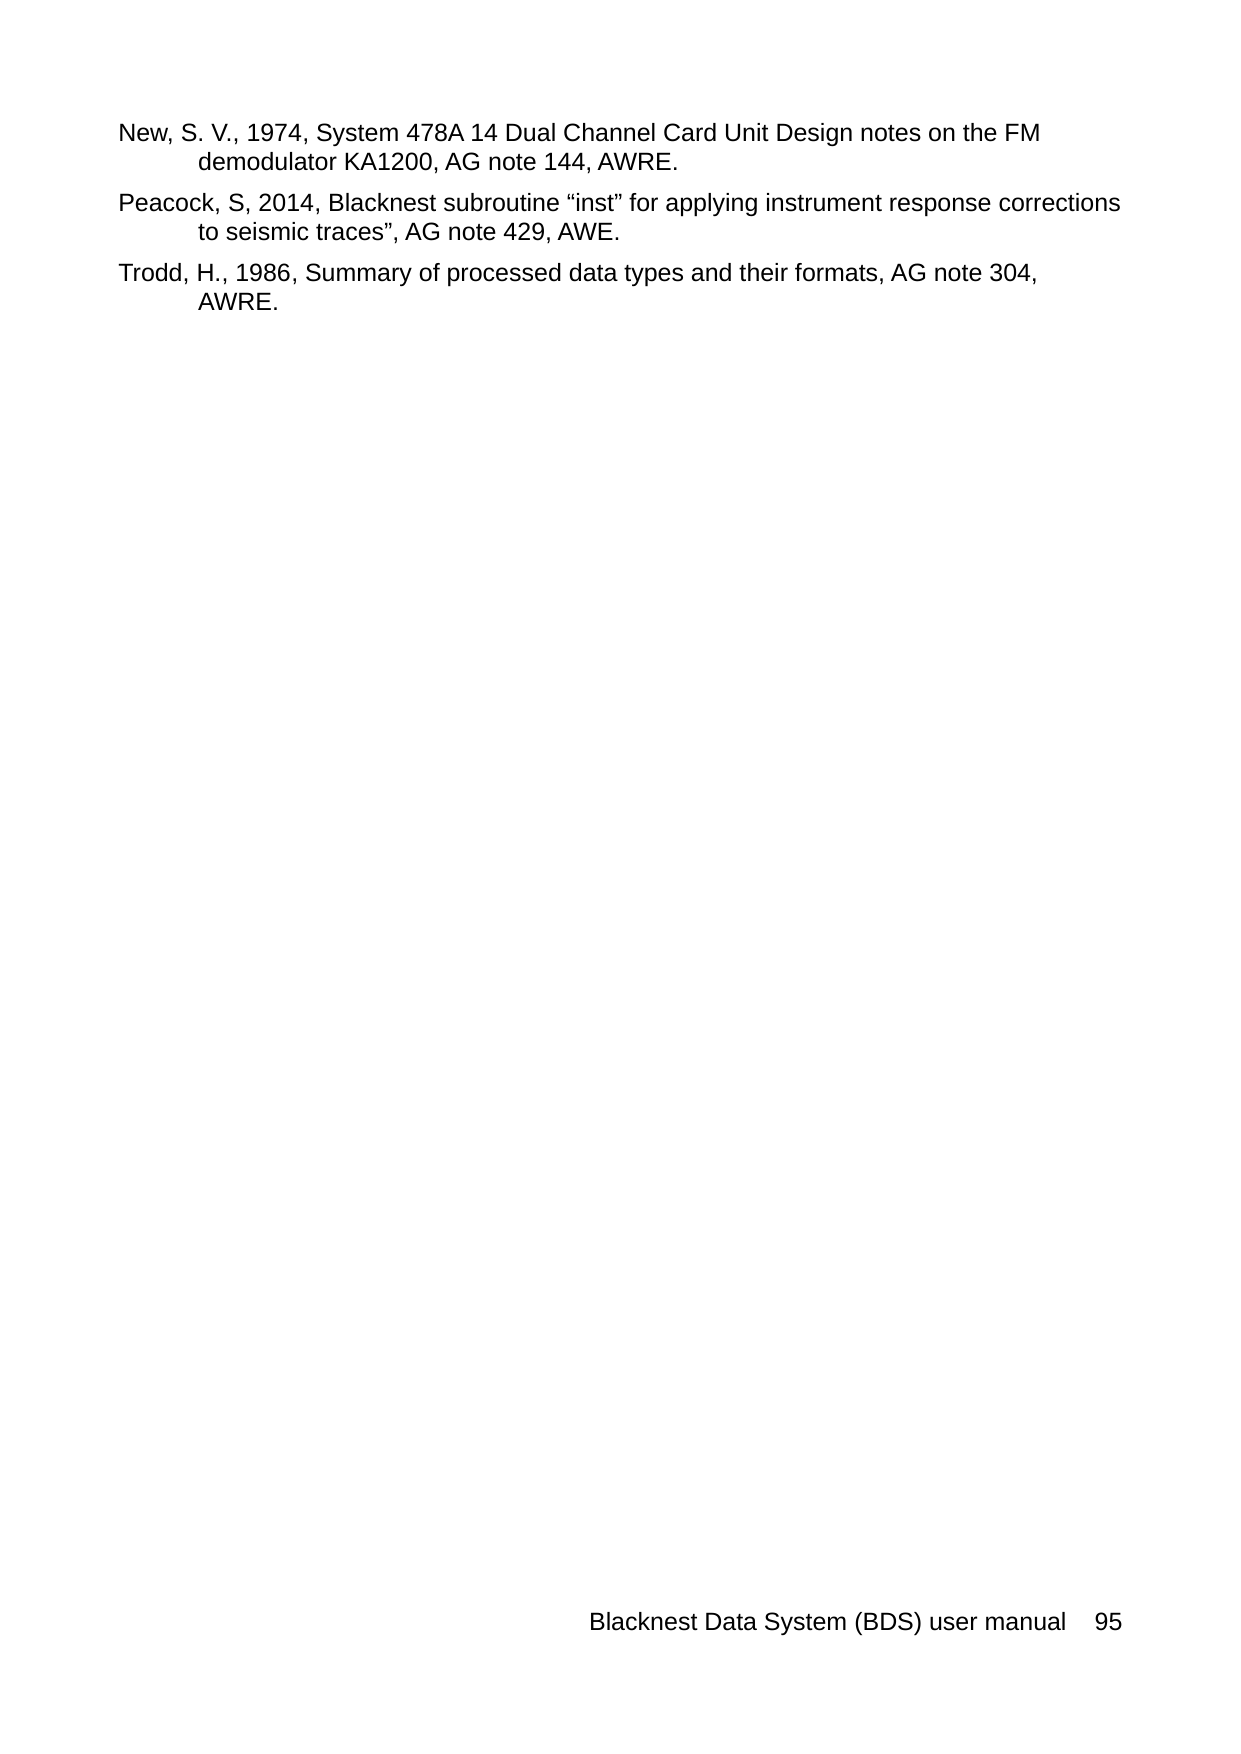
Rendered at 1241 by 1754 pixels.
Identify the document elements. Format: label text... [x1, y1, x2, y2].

text Peacock, S, 2014, Blacknest subroutine “inst” for applying instrument response corrections to seismic traces”, AG note 429, AWE. [118, 188, 1122, 246]
text New, S. V., 1974, System 478A 14 Dual Channel Card Unit Design notes on the FM demodulator KA1200, AG note 144, AWRE. [118, 118, 1122, 176]
text Trodd, H., 1986, Summary of processed data types and their formats, AG note 304, AWRE. [118, 258, 1122, 316]
